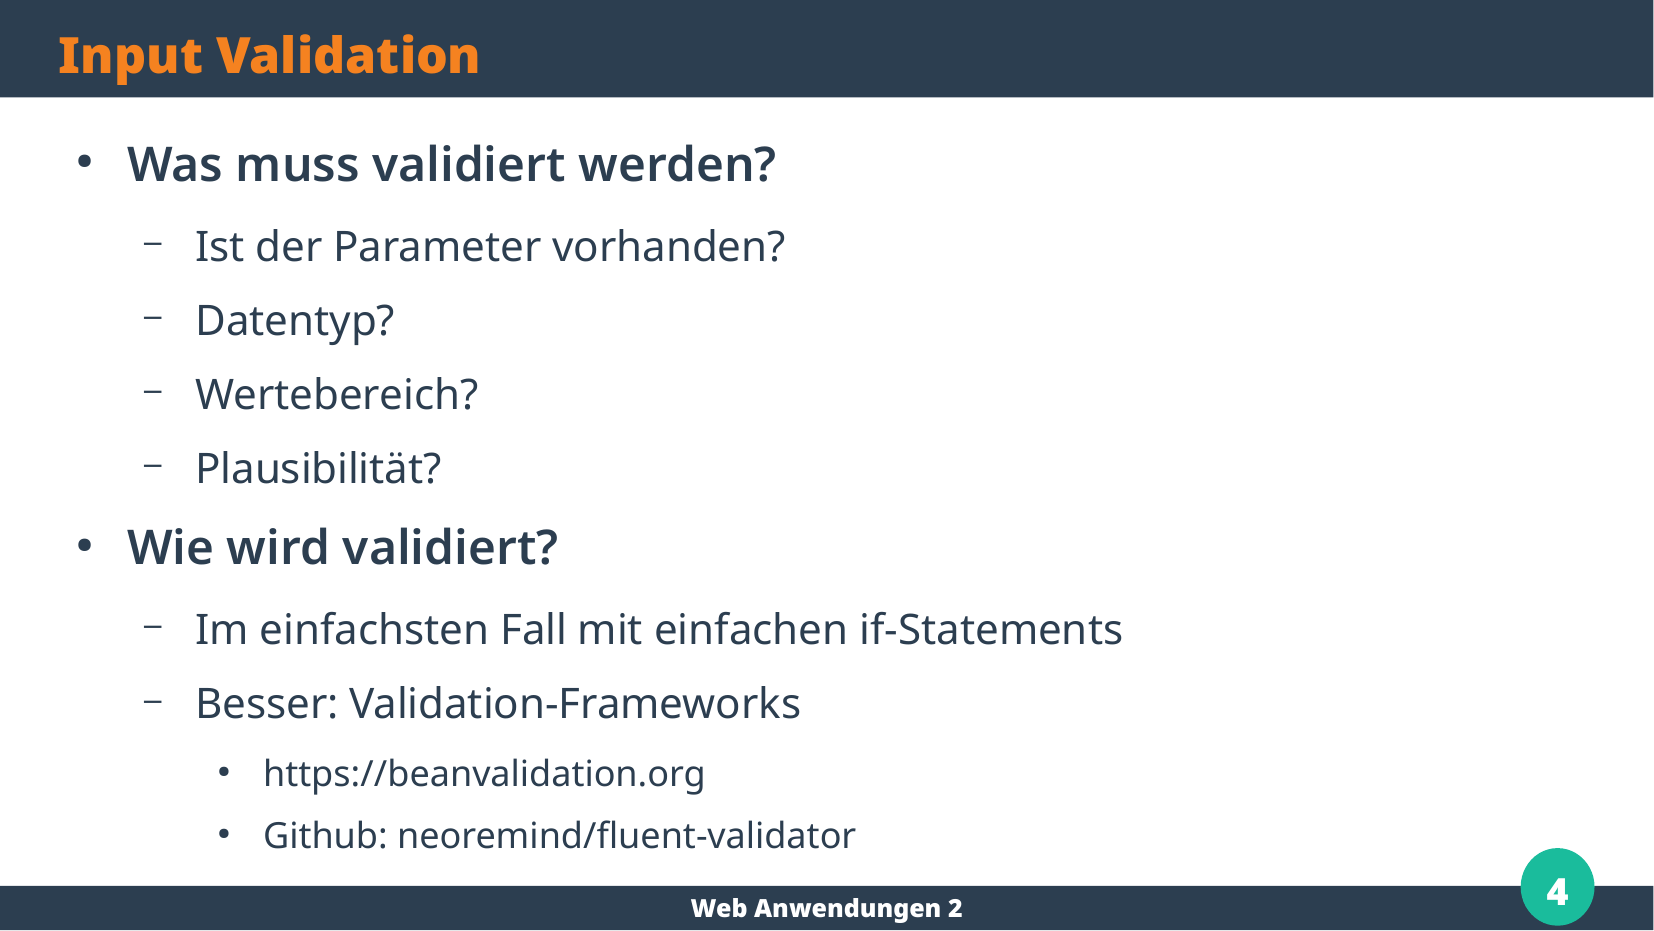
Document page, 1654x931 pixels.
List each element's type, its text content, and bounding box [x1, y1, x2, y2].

title Input Validation [59, 8, 1595, 89]
list Was muss validiert werden? Ist der Parameter vorhanden? Datentyp? Wertebereich? Plausibilität? Wie wird validiert? Im einfachsten Fall mit einfachen if-Statements Besser: Validation-Frameworks https://beanvalidation.org Github: neoremind/fluent-validator [59, 129, 1595, 864]
